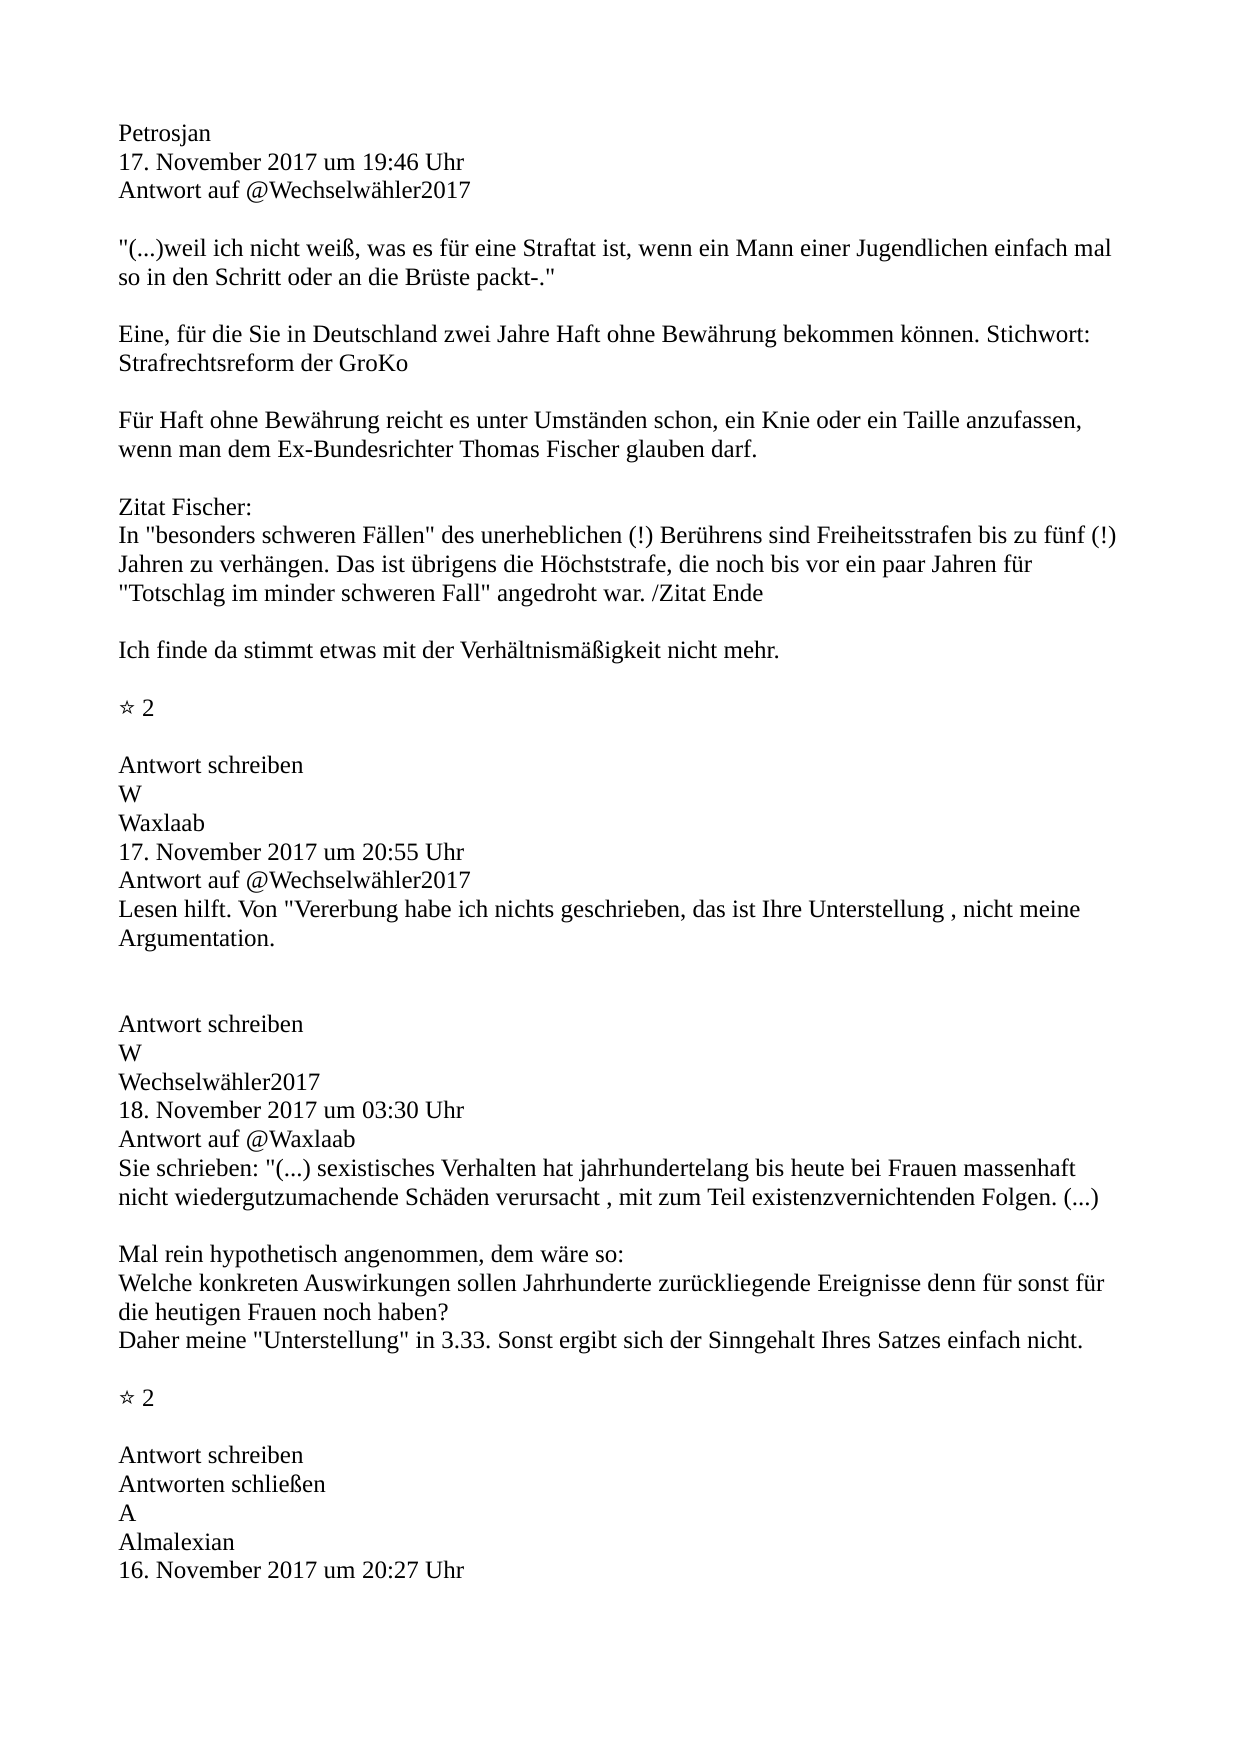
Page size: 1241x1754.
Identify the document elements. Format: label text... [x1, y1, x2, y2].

text Für Haft ohne Bewährung reicht es unter Umständen schon, ein Knie oder ein Taille anzufassen, wenn man dem Ex-Bundesrichter Thomas Fischer glauben darf. [118, 406, 1122, 463]
text "(...)weil ich nicht weiß, was es für eine Straftat ist, wenn ein Mann einer Jugendlichen einfach mal so in den Schritt oder an die Brüste packt-." [118, 233, 1122, 291]
text 17. November 2017 um 20:55 Uhr [118, 837, 1122, 866]
text Welche konkreten Auswirkungen sollen Jahrhunderte zurückliegende Ereignisse denn für sonst für die heutigen Frauen noch haben? [118, 1268, 1122, 1326]
text Mal rein hypothetisch angenommen, dem wäre so: [118, 1239, 1122, 1268]
text Ich finde da stimmt etwas mit der Verhältnismäßigkeit nicht mehr. [118, 636, 1122, 664]
text Almalexian [118, 1527, 1122, 1556]
text 18. November 2017 um 03:30 Uhr [118, 1096, 1122, 1124]
text W [118, 1038, 1122, 1067]
text Wechselwähler2017 [118, 1067, 1122, 1096]
text Antwort schreiben [118, 1009, 1122, 1038]
text ⭐️ 2 [118, 693, 1122, 722]
text Eine, für die Sie in Deutschland zwei Jahre Haft ohne Bewährung bekommen können. Stichwort: Strafrechtsreform der GroKo [118, 319, 1122, 377]
text A [118, 1498, 1122, 1527]
text Antwort auf @Waxlaab [118, 1124, 1122, 1153]
text Antwort auf @Wechselwähler2017 [118, 866, 1122, 894]
text Antworten schließen [118, 1469, 1122, 1498]
text Waxlaab [118, 808, 1122, 837]
text W [118, 779, 1122, 808]
text Petrosjan [118, 118, 1122, 147]
text 17. November 2017 um 19:46 Uhr [118, 147, 1122, 176]
text Antwort schreiben [118, 1441, 1122, 1469]
text Antwort schreiben [118, 751, 1122, 779]
text Antwort auf @Wechselwähler2017 [118, 176, 1122, 204]
text Lesen hilft. Von "Vererbung habe ich nichts geschrieben, das ist Ihre Unterstellung , nicht meine Argumentation. [118, 894, 1122, 952]
text In "besonders schweren Fällen" des unerheblichen (!) Berührens sind Freiheitsstrafen bis zu fünf (!) Jahren zu verhängen. Das ist übrigens die Höchststrafe, die noch bis vor ein paar Jahren für "Totschlag im minder schweren Fall" angedroht war. /Zitat Ende [118, 521, 1122, 607]
text Daher meine "Unterstellung" in 3.33. Sonst ergibt sich der Sinngehalt Ihres Satzes einfach nicht. [118, 1326, 1122, 1354]
text Zitat Fischer: [118, 492, 1122, 521]
text 16. November 2017 um 20:27 Uhr [118, 1556, 1122, 1584]
text Sie schrieben: "(...) sexistisches Verhalten hat jahrhundertelang bis heute bei Frauen massenhaft nicht wiedergutzumachende Schäden verursacht , mit zum Teil existenzvernichtenden Folgen. (...) [118, 1153, 1122, 1211]
text ⭐️ 2 [118, 1383, 1122, 1412]
